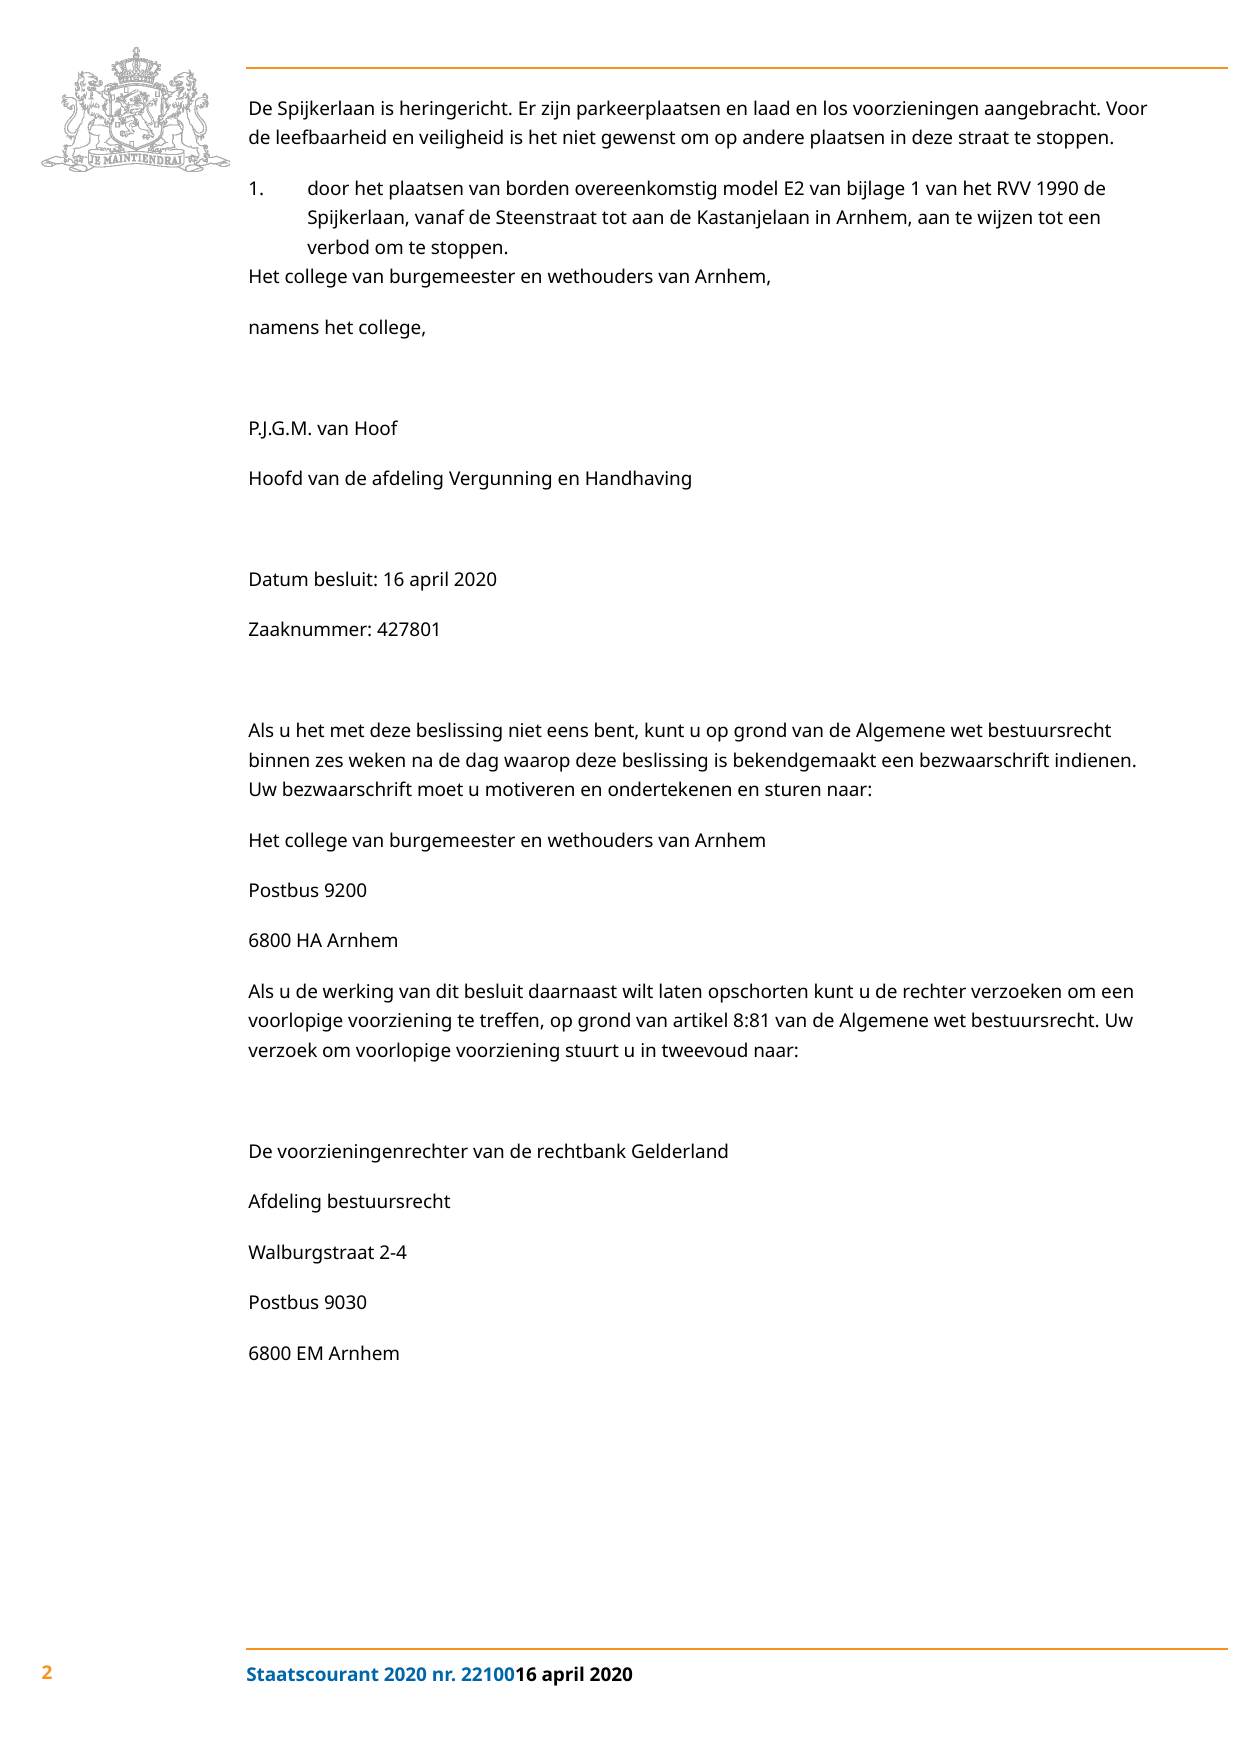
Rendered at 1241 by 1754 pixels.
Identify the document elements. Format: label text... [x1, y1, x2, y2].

text Afdeling bestuursrecht [248, 1188, 1152, 1214]
text Postbus 9200 [248, 877, 1152, 903]
text Het college van burgemeester en wethouders van Arnhem, [248, 263, 1152, 289]
picture [41, 47, 231, 172]
text Als u het met deze beslissing niet eens bent, kunt u op grond van de Algemene wet bestuursrecht binnen zes weken na de dag waarop deze beslissing is bekendgemaakt een bezwaarschrift indienen. Uw bezwaarschrift moet u motiveren en ondertekenen en sturen naar: [248, 717, 1152, 802]
text Zaaknummer: 427801 [248, 616, 1152, 642]
text 6800 EM Arnhem [248, 1340, 1152, 1366]
text De voorzieningenrechter van de rechtbank Gelderland [248, 1138, 1152, 1164]
text Als u de werking van dit besluit daarnaast wilt laten opschorten kunt u de rechter verzoeken om een voorlopige voorziening te treffen, op grond van artikel 8:81 van de Algemene wet bestuursrecht. Uw verzoek om voorlopige voorziening stuurt u in tweevoud naar: [248, 978, 1152, 1063]
text P.J.G.M. van Hoof [248, 415, 1152, 441]
text namens het college, [248, 314, 1152, 340]
text Postbus 9030 [248, 1289, 1152, 1315]
text Datum besluit: 16 april 2020 [248, 566, 1152, 592]
text Hoofd van de afdeling Vergunning en Handhaving [248, 465, 1152, 491]
text 6800 HA Arnhem [248, 928, 1152, 953]
text Het college van burgemeester en wethouders van Arnhem [248, 827, 1152, 853]
text Walburgstraat 2-4 [248, 1239, 1152, 1265]
text De Spijkerlaan is heringericht. Er zijn parkeerplaatsen en laad en los voorzieningen aangebracht. Voor de leefbaarheid en veiligheid is het niet gewenst om op andere plaatsen in deze straat te stoppen. [248, 95, 1152, 150]
list door het plaatsen van borden overeenkomstig model E2 van bijlage 1 van het RVV 1990 de Spijkerlaan, vanaf de Steenstraat tot aan de Kastanjelaan in Arnhem, aan te wijzen tot een verbod om te stoppen. [248, 175, 1152, 260]
